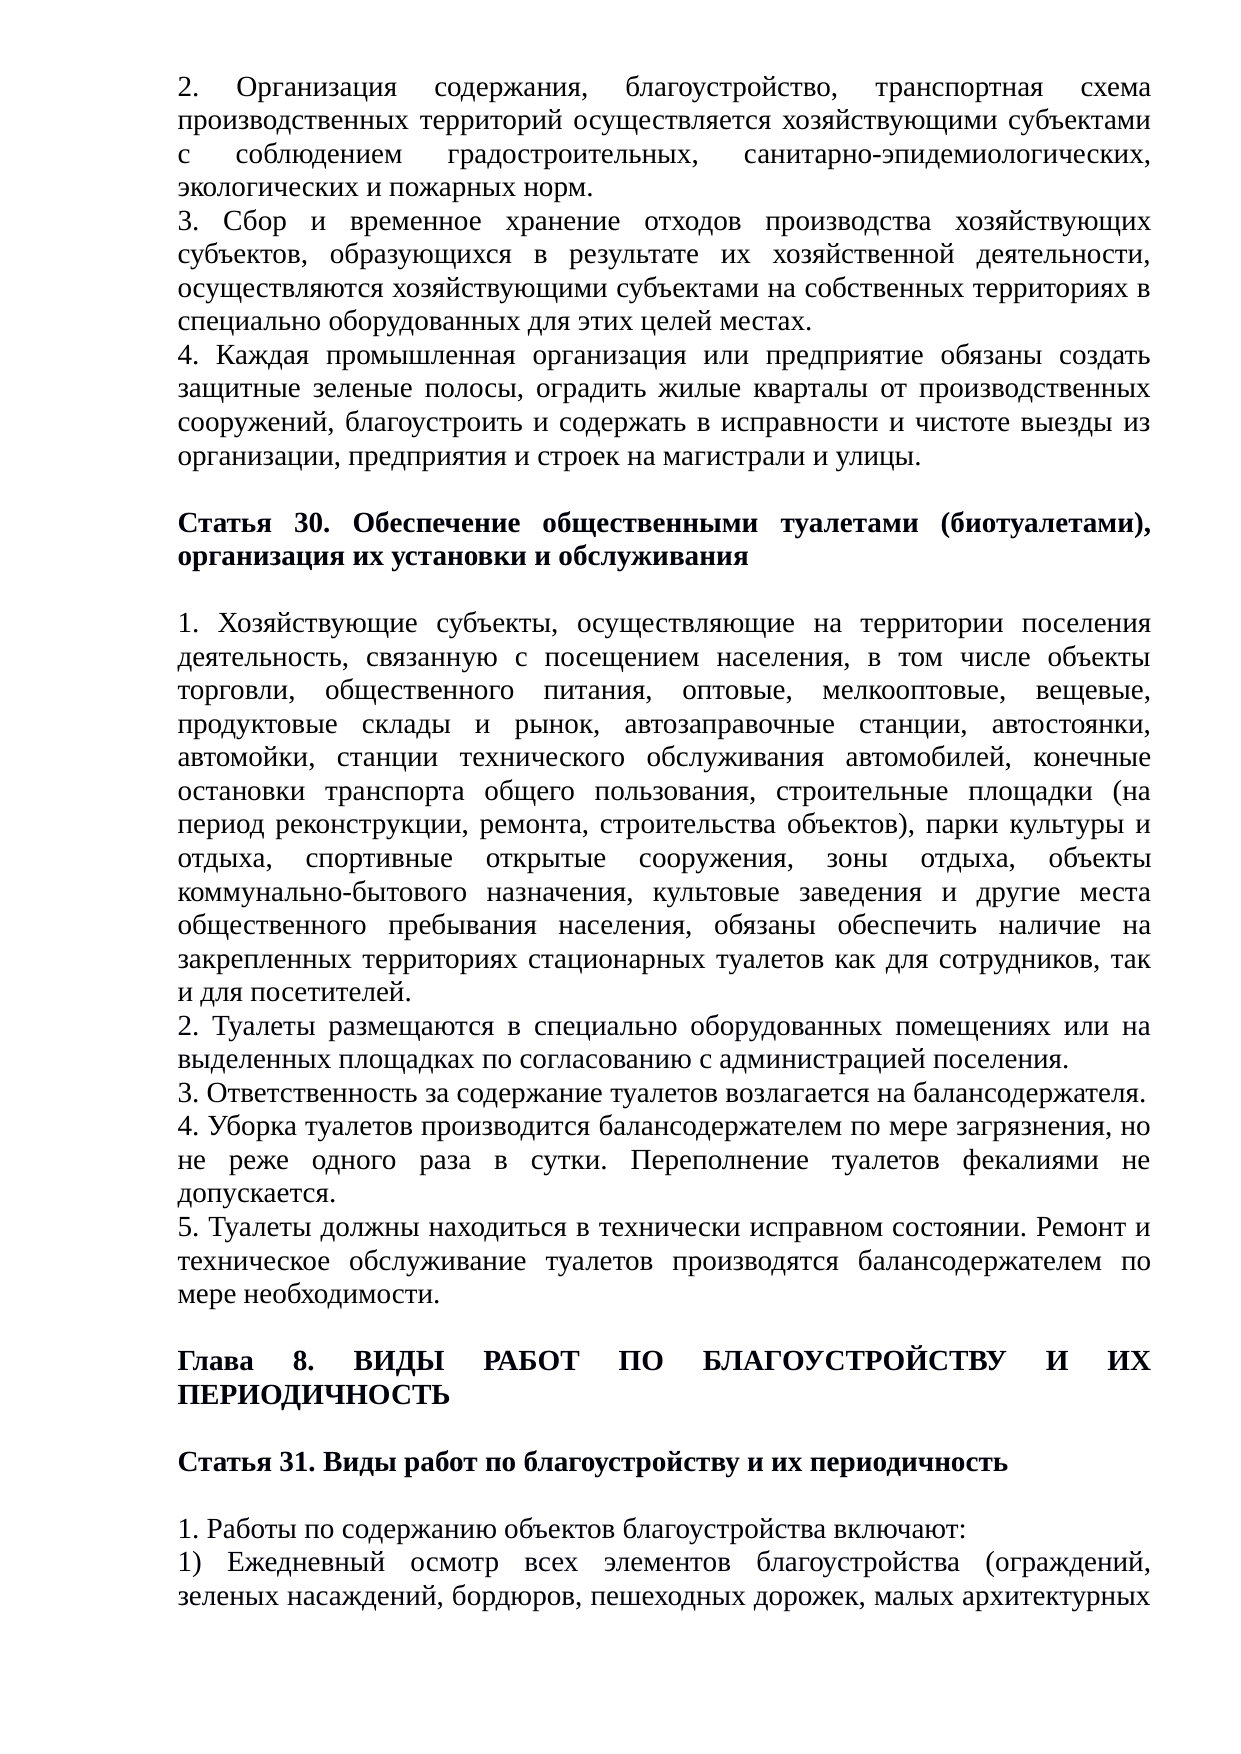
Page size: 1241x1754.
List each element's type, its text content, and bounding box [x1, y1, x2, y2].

text Глава 8. ВИДЫ РАБОТ ПО БЛАГОУСТРОЙСТВУ И ИХ ПЕРИОДИЧНОСТЬ [177, 1343, 1152, 1410]
text 3. Ответственность за содержание туалетов возлагается на балансодержателя. [177, 1075, 1152, 1108]
text 2. Организация содержания, благоустройство, транспортная схема производственных территорий осуществляется хозяйствующими субъектами с соблюдением градостроительных, санитарно-эпидемиологических, экологических и пожарных норм. [177, 69, 1152, 203]
text 1) Ежедневный осмотр всех элементов благоустройства (ограждений, зеленых насаждений, бордюров, пешеходных дорожек, малых архитектурных [177, 1544, 1152, 1612]
text 2. Туалеты размещаются в специально оборудованных помещениях или на выделенных площадках по согласованию с администрацией поселения. [177, 1008, 1152, 1075]
text 1. Хозяйствующие субъекты, осуществляющие на территории поселения деятельность, связанную с посещением населения, в том числе объекты торговли, общественного питания, оптовые, мелкооптовые, вещевые, продуктовые склады и рынок, автозаправочные станции, автостоянки, автомойки, станции технического обслуживания автомобилей, конечные остановки транспорта общего пользования, строительные площадки (на период реконструкции, ремонта, строительства объектов), парки культуры и отдыха, спортивные открытые сооружения, зоны отдыха, объекты коммунально-бытового назначения, культовые заведения и другие места общественного пребывания населения, обязаны обеспечить наличие на закрепленных территориях стационарных туалетов как для сотрудников, так и для посетителей. [177, 605, 1152, 1008]
text 1. Работы по содержанию объектов благоустройства включают: [177, 1511, 1152, 1544]
text 5. Туалеты должны находиться в технически исправном состоянии. Ремонт и техническое обслуживание туалетов производятся балансодержателем по мере необходимости. [177, 1209, 1152, 1310]
text 3. Сбор и временное хранение отходов производства хозяйствующих субъектов, образующихся в результате их хозяйственной деятельности, осуществляются хозяйствующими субъектами на собственных территориях в специально оборудованных для этих целей местах. [177, 203, 1152, 337]
text 4. Каждая промышленная организация или предприятие обязаны создать защитные зеленые полосы, оградить жилые кварталы от производственных сооружений, благоустроить и содержать в исправности и чистоте выезды из организации, предприятия и строек на магистрали и улицы. [177, 337, 1152, 471]
text Статья 30. Обеспечение общественными туалетами (биотуалетами), организация их установки и обслуживания [177, 505, 1152, 572]
text 4. Уборка туалетов производится балансодержателем по мере загрязнения, но не реже одного раза в сутки. Переполнение туалетов фекалиями не допускается. [177, 1108, 1152, 1209]
text Статья 31. Виды работ по благоустройству и их периодичность [177, 1444, 1152, 1477]
